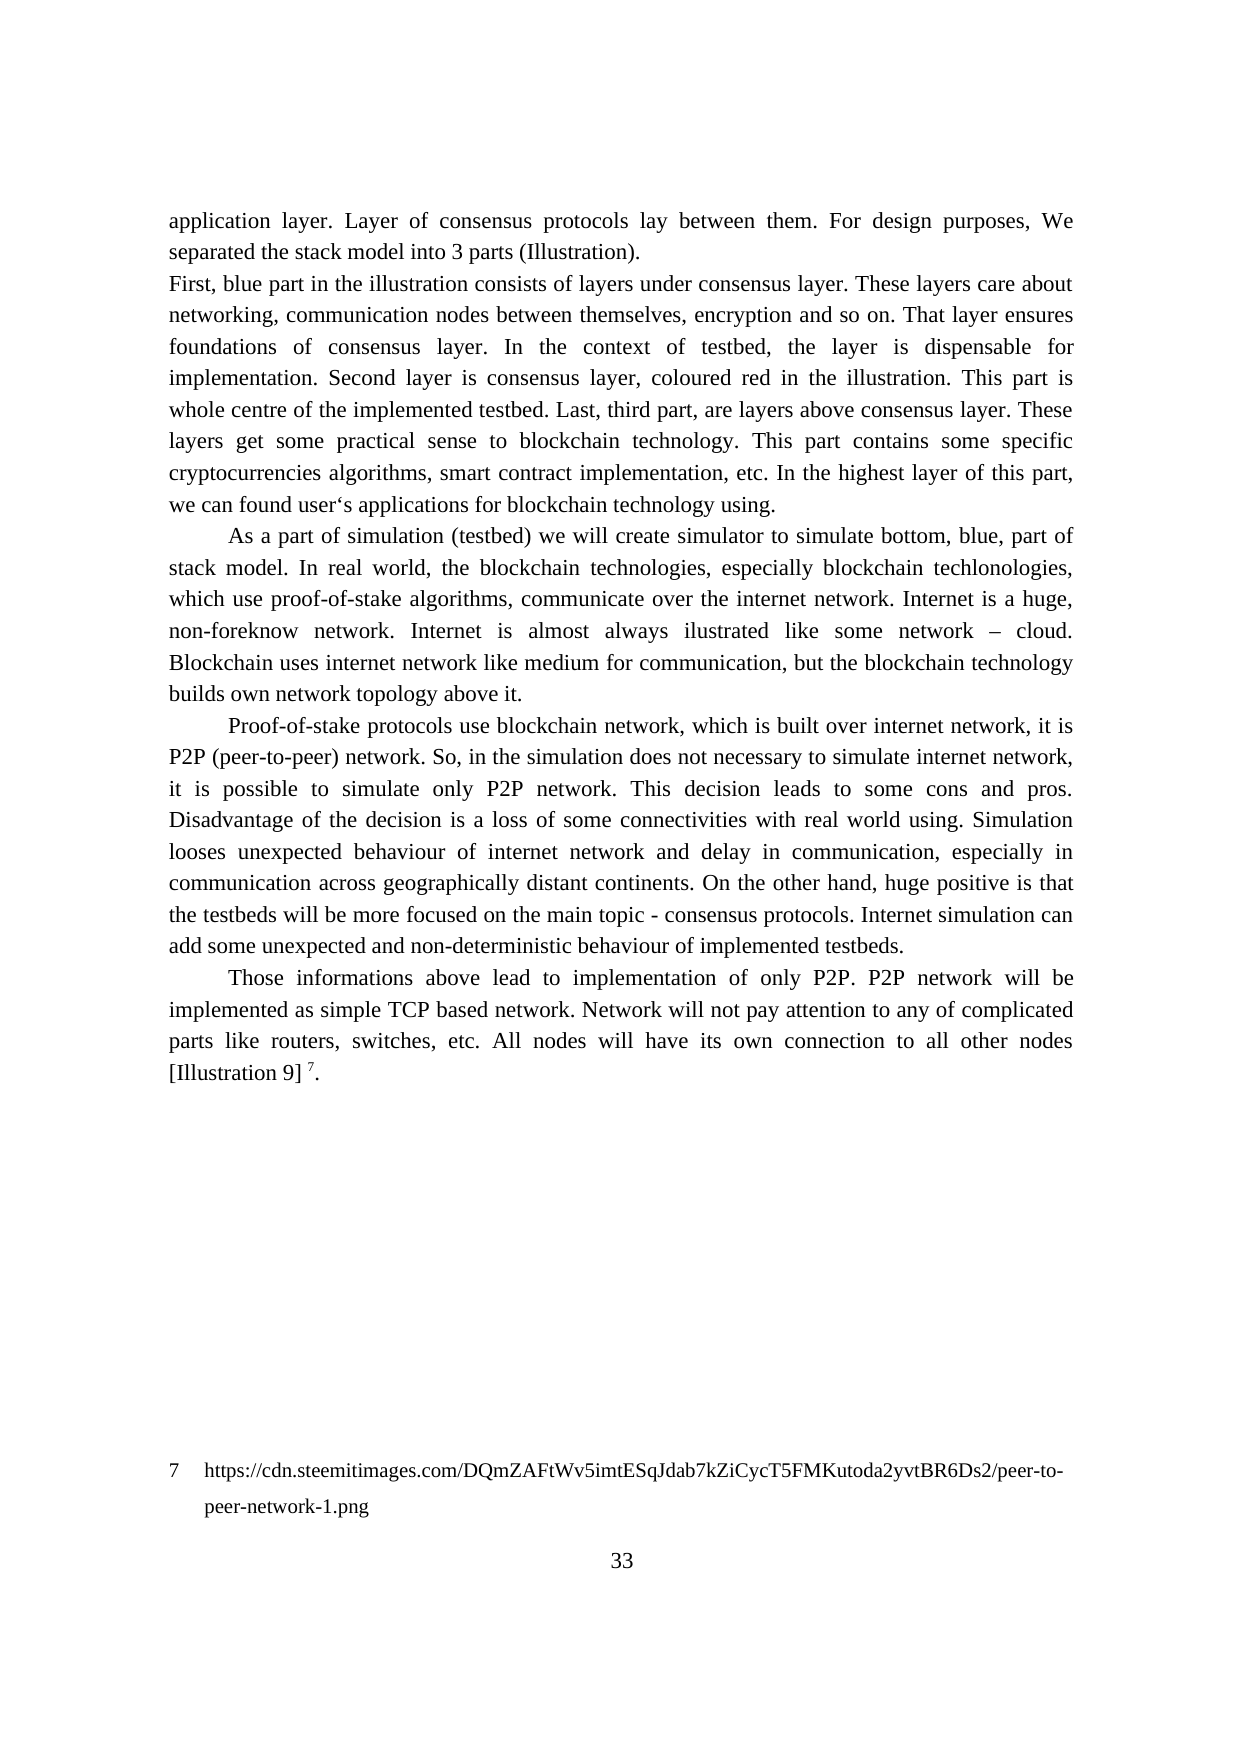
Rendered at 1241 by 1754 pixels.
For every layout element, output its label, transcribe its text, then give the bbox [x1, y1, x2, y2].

text Those informations above lead to implementation of only P2P. P2P network will be implemented as simple TCP based network. Network will not pay attention to any of complicated parts like routers, switches, etc. All nodes will have its own connection to all other nodes [Illustration 9] . [169, 964, 1075, 1085]
text As a part of simulation (testbed) we will create simulator to simulate bottom, blue, part of stack model. In real world, the blockchain technologies, especially blockchain techlonologies, which use proof-of-stake algorithms, communicate over the internet network. Internet is a huge, non-foreknow network. Internet is almost always ilustrated like some network – cloud. Blockchain uses internet network like medium for communication, but the blockchain technology builds own network topology above it. [169, 522, 1075, 706]
text First, blue part in the illustration consists of layers under consensus layer. These layers care about networking, communication nodes between themselves, encryption and so on. That layer ensures foundations of consensus layer. In the context of testbed, the layer is dispensable for implementation. Second layer is consensus layer, coloured red in the illustration. This part is whole centre of the implemented testbed. Last, third part, are layers above consensus layer. These layers get some practical sense to blockchain technology. This part contains some specific cryptocurrencies algorithms, smart contract implementation, etc. In the highest layer of this part, we can found user‘s applications for blockchain technology using. [169, 270, 1075, 517]
text application layer. Layer of consensus protocols lay between them. For design purposes, We separated the stack model into 3 parts (Illustration). [169, 207, 1075, 264]
text https://cdn.steemitimages.com/DQmZAFtWv5imtESqJdab7kZiCycT5FMKutoda2yvtBR6Ds2/peer-to-peer-network-1.png [169, 1458, 1075, 1518]
text Proof-of-stake protocols use blockchain network, which is built over internet network, it is P2P (peer-to-peer) network. So, in the simulation does not necessary to simulate internet network, it is possible to simulate only P2P network. This decision leads to some cons and pros. Disadvantage of the decision is a loss of some connectivities with real world using. Simulation looses unexpected behaviour of internet network and delay in communication, especially in communication across geographically distant continents. On the other hand, huge positive is that the testbeds will be more focused on the main topic - consensus protocols. Internet simulation can add some unexpected and non-deterministic behaviour of implemented testbeds. [169, 712, 1075, 959]
